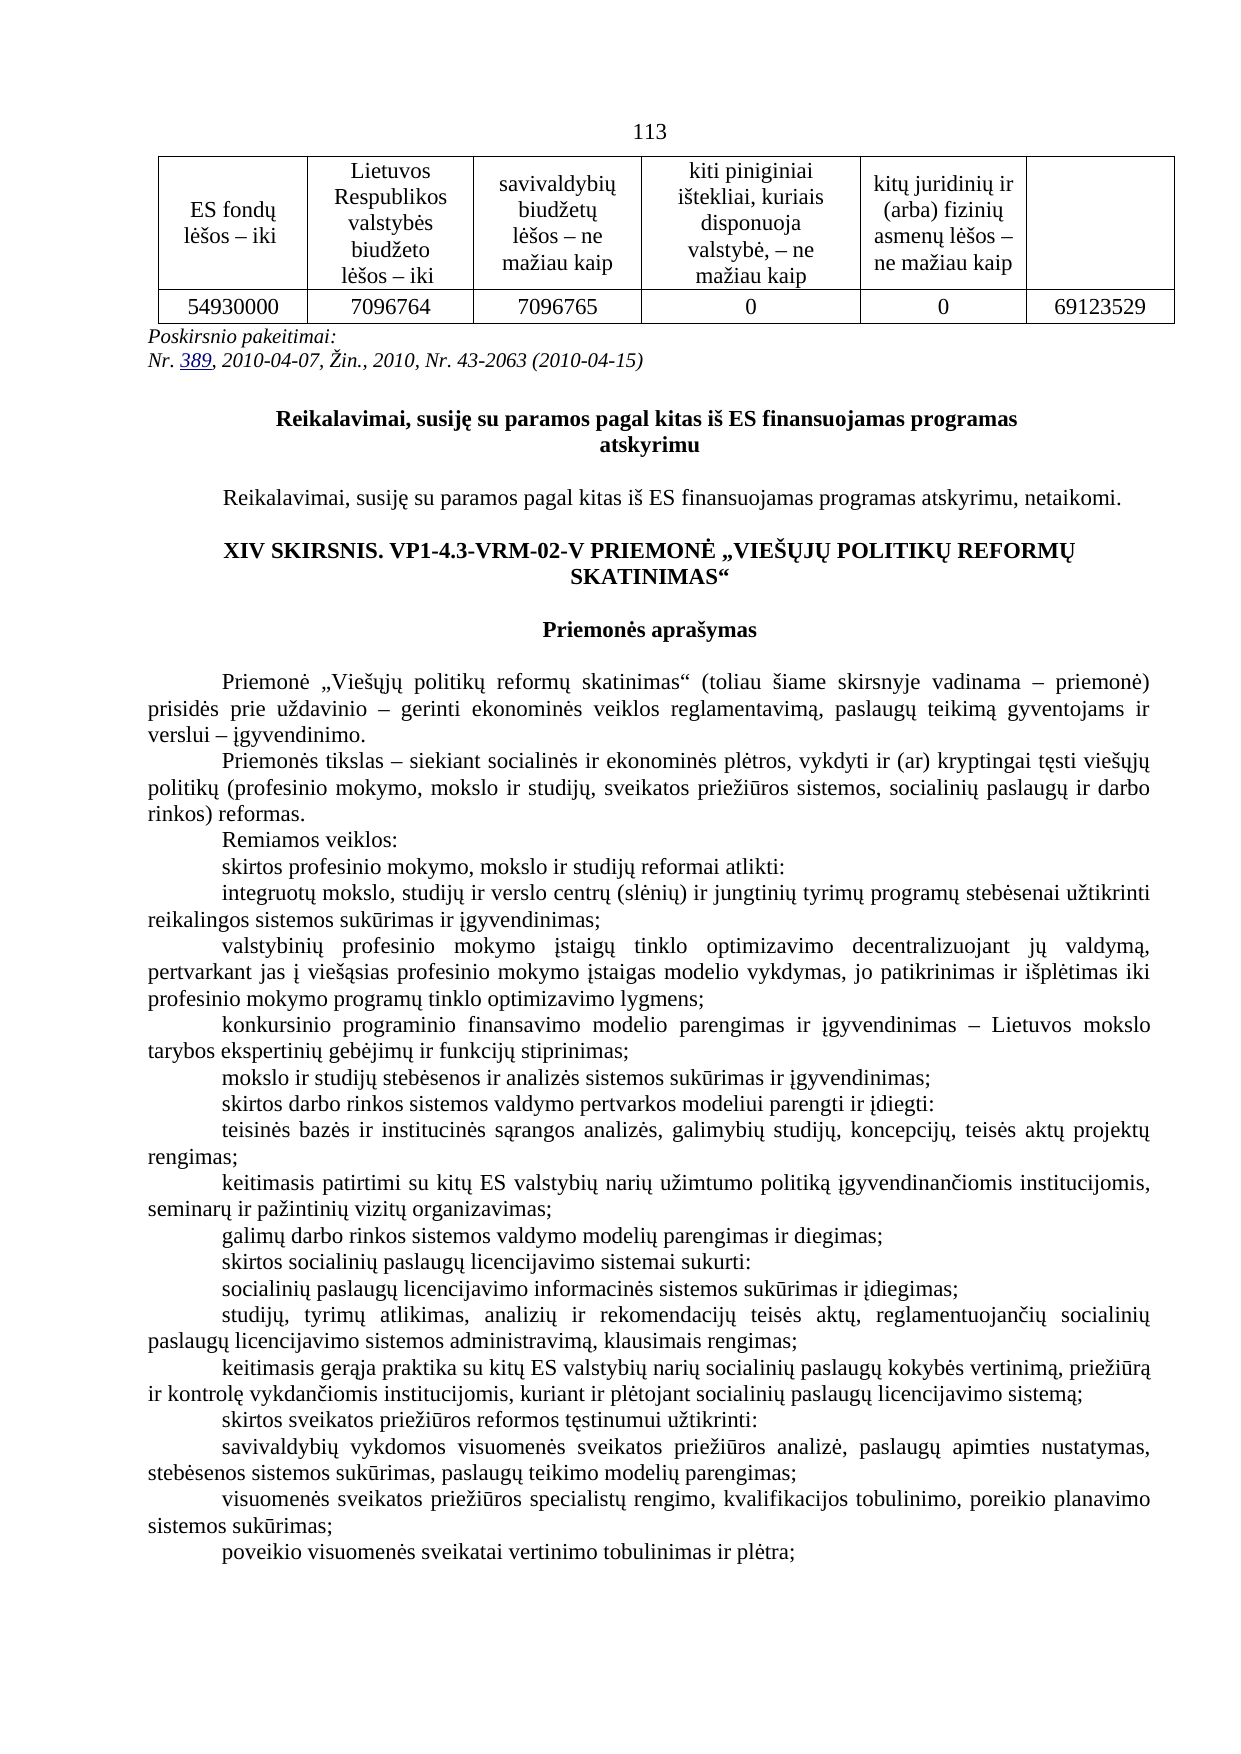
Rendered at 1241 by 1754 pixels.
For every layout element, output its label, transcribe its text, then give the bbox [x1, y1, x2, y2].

table_cell savivaldybių biudžetų lėšos – ne mažiau kaip [474, 157, 641, 288]
table_cell ES fondų lėšos – iki [159, 157, 307, 288]
text keitimasis patirtimi su kitų ES valstybių narių užimtumo politiką įgyvendinančiomis institucijomis, seminarų ir pažintinių vizitų organizavimas; [148, 1169, 1152, 1222]
table_cell kiti piniginiai ištekliai, kuriais disponuoja valstybė, – ne mažiau kaip [642, 157, 860, 288]
text valstybinių profesinio mokymo įstaigų tinklo optimizavimo decentralizuojant jų valdymą, pertvarkant jas į viešąsias profesinio mokymo įstaigas modelio vykdymas, jo patikrinimas ir išplėtimas iki profesinio mokymo programų tinklo optimizavimo lygmens; [148, 932, 1152, 1011]
table_cell 7096764 [308, 290, 473, 323]
table_cell 7096765 [474, 290, 641, 323]
text Priemonės aprašymas [148, 616, 1152, 642]
text mokslo ir studijų stebėsenos ir analizės sistemos sukūrimas ir įgyvendinimas; [148, 1064, 1152, 1090]
text XIV SKIRSNIS. VP1-4.3-VRM-02-V PRIEMONĖ „VIEŠŲJŲ POLITIKŲ REFORMŲ SKATINIMAS“ [148, 537, 1152, 589]
table_cell Lietuvos Respublikos valstybės biudžeto lėšos – iki [308, 157, 473, 288]
table_cell kitų juridinių ir (arba) fizinių asmenų lėšos – ne mažiau kaip [861, 157, 1026, 288]
table_header [1027, 157, 1174, 288]
text studijų, tyrimų atlikimas, analizių ir rekomendacijų teisės aktų, reglamentuojančių socialinių paslaugų licencijavimo sistemos administravimą, klausimais rengimas; [148, 1301, 1152, 1354]
text Nr. 389, 2010-04-07, Žin., 2010, Nr. 43-2063 (2010-04-15) [148, 348, 1152, 372]
text skirtos profesinio mokymo, mokslo ir studijų reformai atlikti: [148, 853, 1152, 879]
text galimų darbo rinkos sistemos valdymo modelių parengimas ir diegimas; [148, 1222, 1152, 1248]
text poveikio visuomenės sveikatai vertinimo tobulinimas ir plėtra; [148, 1538, 1152, 1564]
text skirtos darbo rinkos sistemos valdymo pertvarkos modeliui parengti ir įdiegti: [148, 1090, 1152, 1116]
text Priemonė „Viešųjų politikų reformų skatinimas“ (toliau šiame skirsnyje vadinama – priemonė) prisidės prie uždavinio – gerinti ekonominės veiklos reglamentavimą, paslaugų teikimą gyventojams ir verslui – įgyvendinimo. [148, 668, 1152, 747]
table_cell 0 [642, 290, 860, 323]
text teisinės bazės ir institucinės sąrangos analizės, galimybių studijų, koncepcijų, teisės aktų projektų rengimas; [148, 1116, 1152, 1169]
text visuomenės sveikatos priežiūros specialistų rengimo, kvalifikacijos tobulinimo, poreikio planavimo sistemos sukūrimas; [148, 1485, 1152, 1538]
text skirtos sveikatos priežiūros reformos tęstinumui užtikrinti: [148, 1406, 1152, 1433]
text skirtos socialinių paslaugų licencijavimo sistemai sukurti: [148, 1248, 1152, 1274]
text Poskirsnio pakeitimai: [148, 324, 1152, 348]
table_cell 69123529 [1027, 290, 1174, 323]
text integruotų mokslo, studijų ir verslo centrų (slėnių) ir jungtinių tyrimų programų stebėsenai užtikrinti reikalingos sistemos sukūrimas ir įgyvendinimas; [148, 879, 1152, 932]
text socialinių paslaugų licencijavimo informacinės sistemos sukūrimas ir įdiegimas; [148, 1274, 1152, 1301]
text Remiamos veiklos: [148, 827, 1152, 853]
text savivaldybių vykdomos visuomenės sveikatos priežiūros analizė, paslaugų apimties nustatymas, stebėsenos sistemos sukūrimas, paslaugų teikimo modelių parengimas; [148, 1433, 1152, 1485]
text konkursinio programinio finansavimo modelio parengimas ir įgyvendinimas – Lietuvos mokslo tarybos ekspertinių gebėjimų ir funkcijų stiprinimas; [148, 1011, 1152, 1064]
text Priemonės tikslas – siekiant socialinės ir ekonominės plėtros, vykdyti ir (ar) kryptingai tęsti viešųjų politikų (profesinio mokymo, mokslo ir studijų, sveikatos priežiūros sistemos, socialinių paslaugų ir darbo rinkos) reformas. [148, 747, 1152, 827]
text Reikalavimai, susiję su paramos pagal kitas iš ES finansuojamas programas atskyrimu [148, 405, 1152, 458]
text keitimasis gerąja praktika su kitų ES valstybių narių socialinių paslaugų kokybės vertinimą, priežiūrą ir kontrolę vykdančiomis institucijomis, kuriant ir plėtojant socialinių paslaugų licencijavimo sistemą; [148, 1354, 1152, 1406]
text Reikalavimai, susiję su paramos pagal kitas iš ES finansuojamas programas atskyrimu, netaikomi. [148, 484, 1152, 510]
table_cell 0 [861, 290, 1026, 323]
table_cell 54930000 [159, 290, 307, 323]
